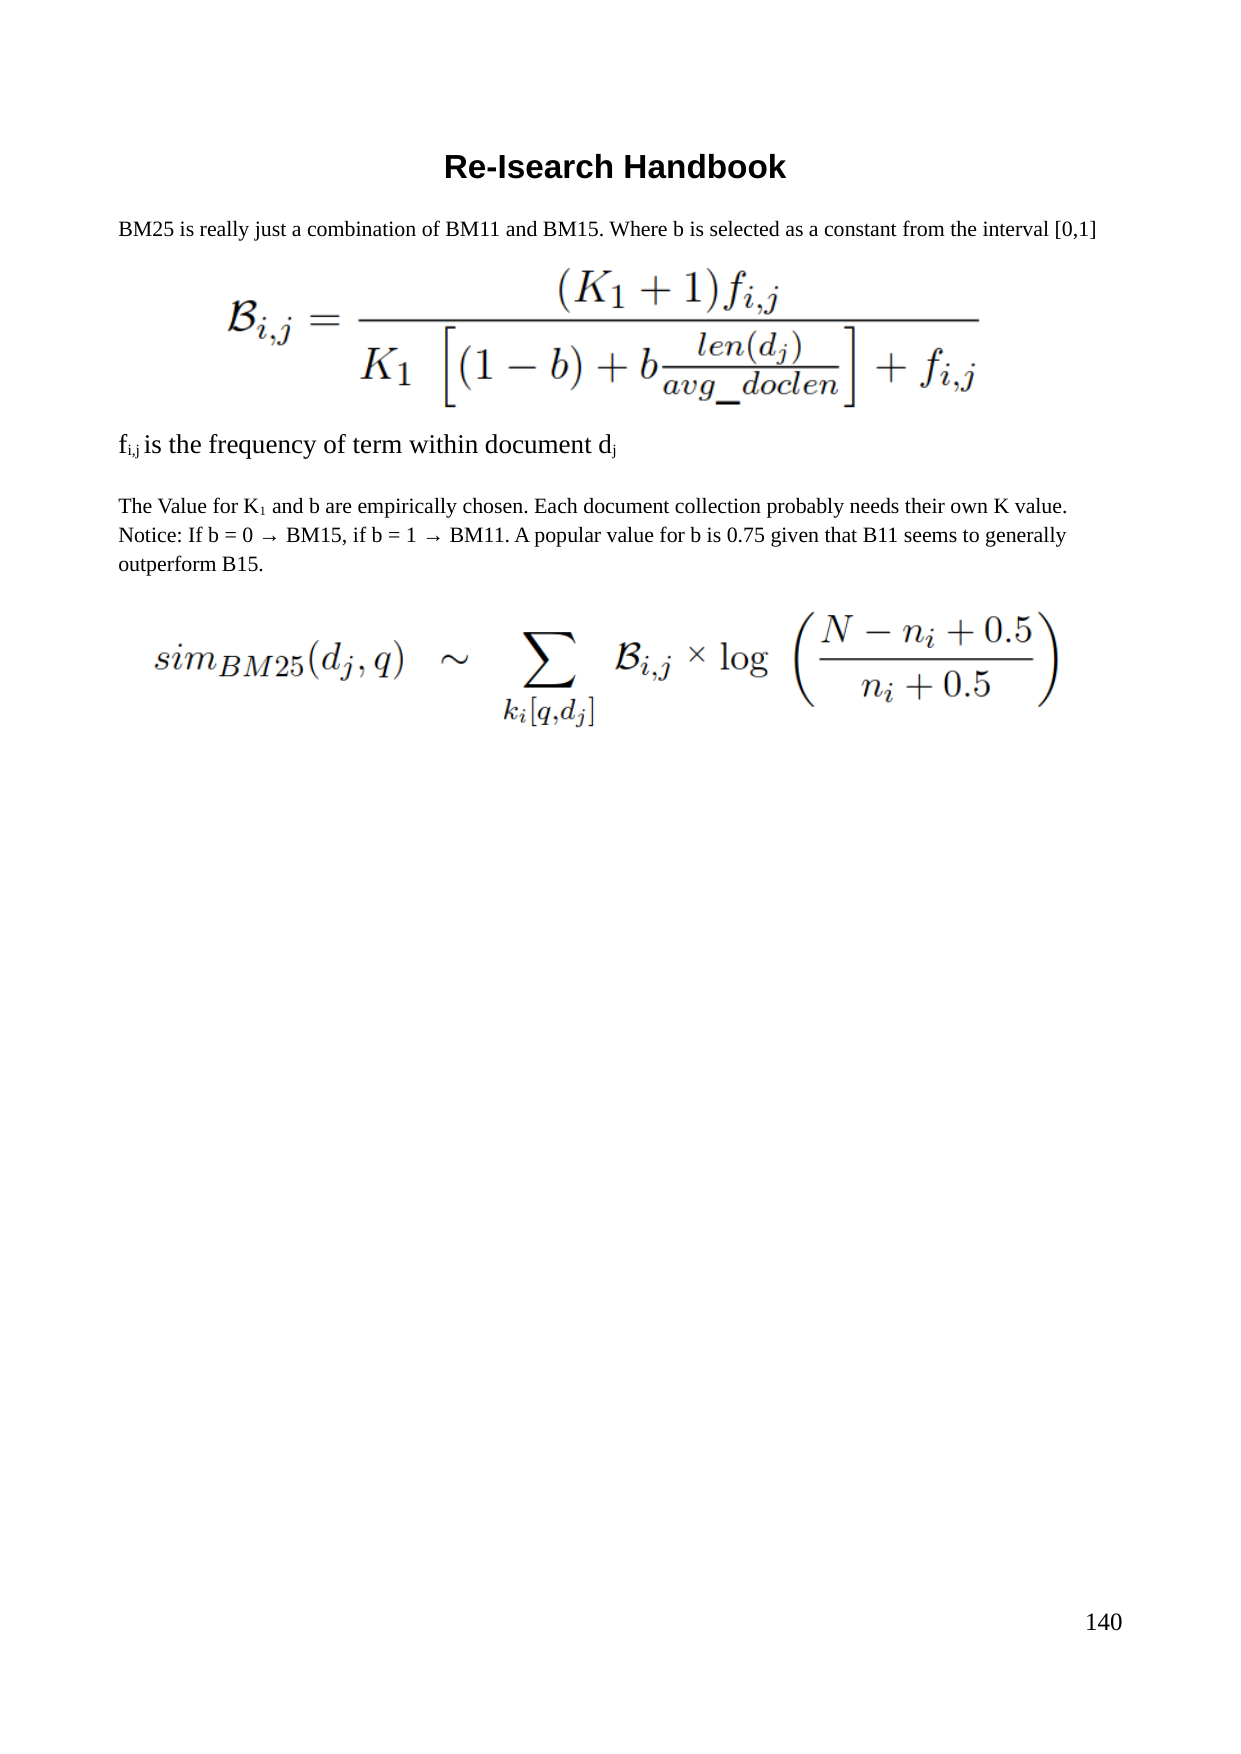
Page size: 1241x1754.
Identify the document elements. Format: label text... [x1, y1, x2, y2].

picture [204, 245, 1037, 424]
text The Value for K1 and b are empirically chosen. Each document collection probably needs their own K value. [118, 493, 1122, 518]
text Notice: If b = 0 → BM15, if b = 1 → BM11. A popular value for b is 0.75 given that B11 seems to generally outperform B15. [118, 522, 1122, 576]
picture [132, 579, 1108, 751]
text fi,j is the frequency of term within document dj [118, 425, 1122, 459]
text BM25 is really just a combination of BM11 and BM15. Where b is selected as a constant from the interval [0,1] [118, 216, 1122, 241]
